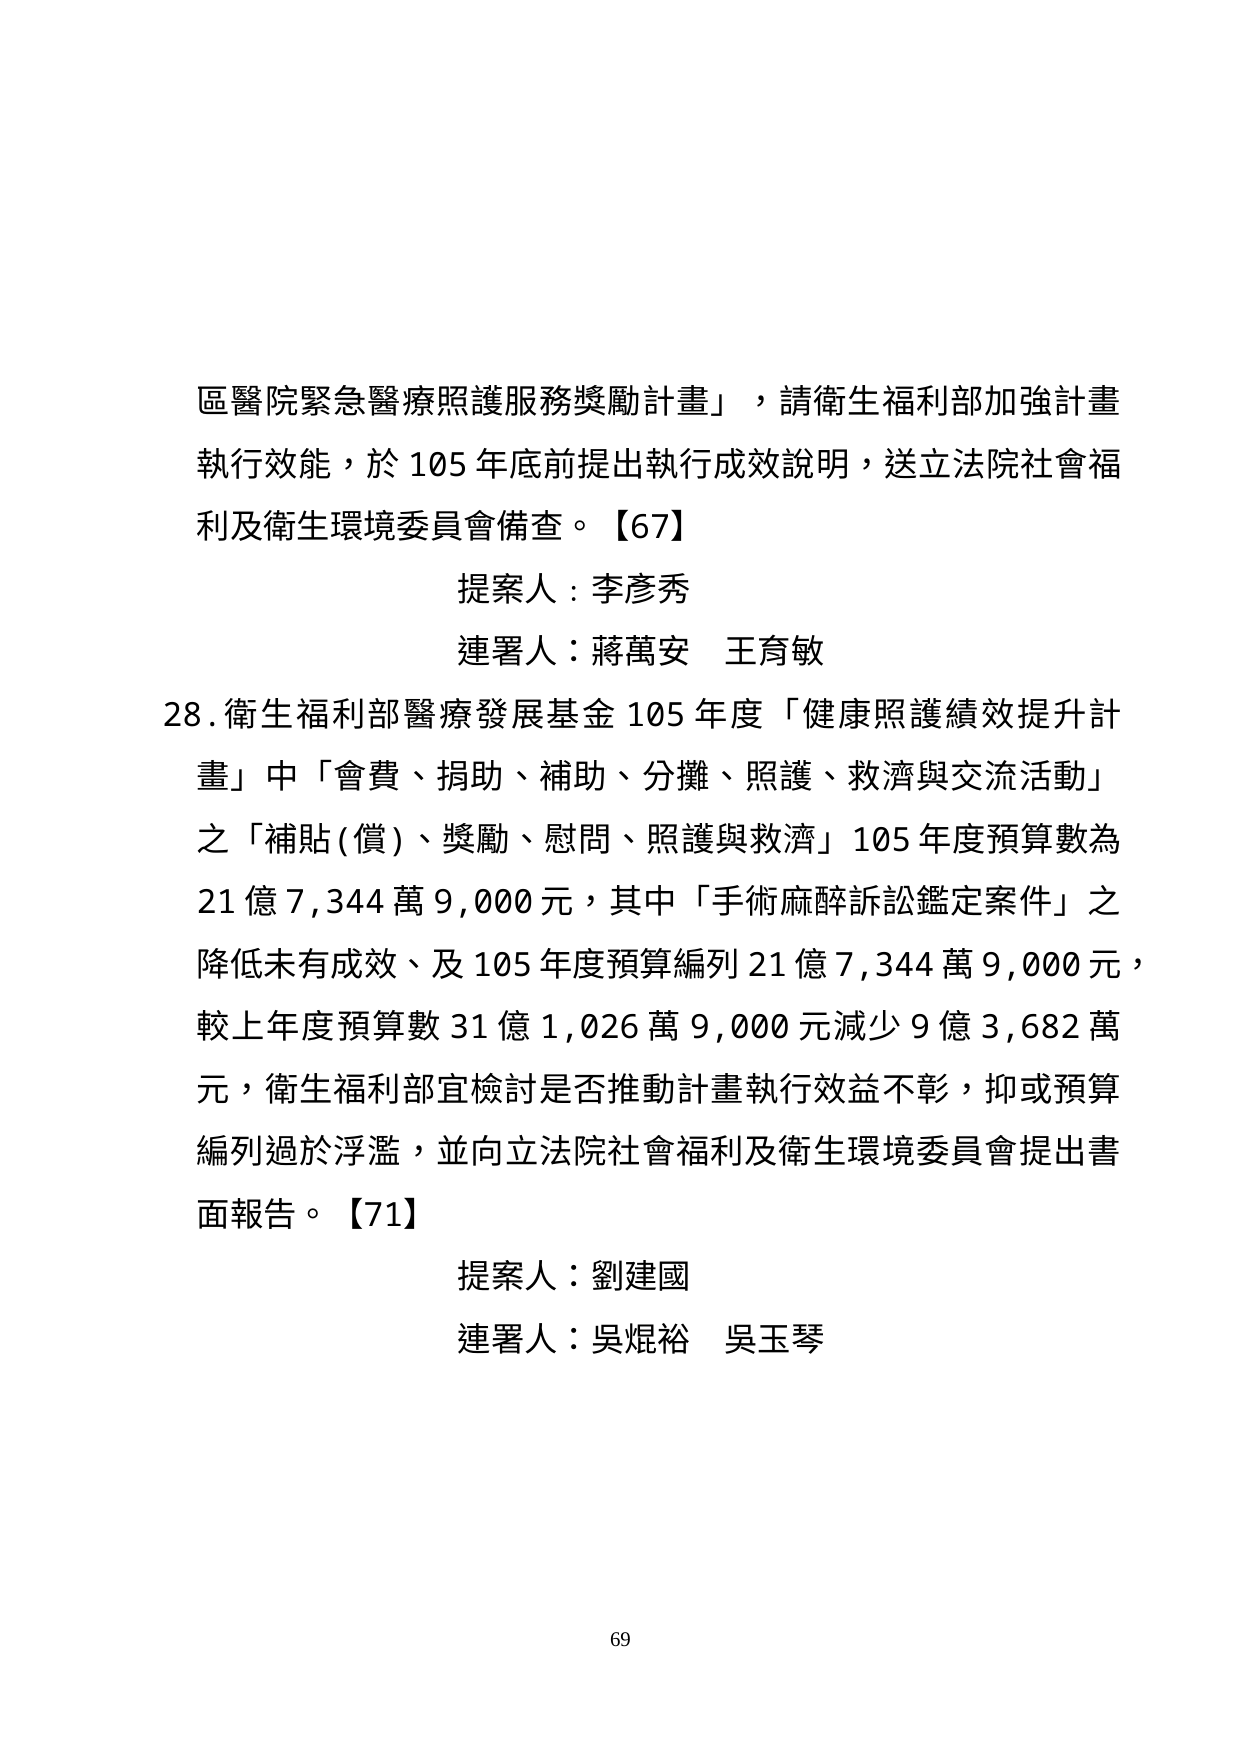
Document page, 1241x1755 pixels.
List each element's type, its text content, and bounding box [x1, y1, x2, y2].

text 28.衛生福利部醫療發展基金105年度「健康照護績效提升計畫」中「會費、捐助、補助、分攤、照護、救濟與交流活動」之「補貼(償)、獎勵、慰問、照護與救濟」105年度預算數為21億7,344萬9,000元，其中「手術麻醉訴訟鑑定案件」之降低未有成效、及105年度預算編列21億7,344萬9,000元，較上年度預算數31億1,026萬9,000元減少9億3,682萬元，衛生福利部宜檢討是否推動計畫執行效益不彰，抑或預算編列過於浮濫，並向立法院社會福利及衛生環境委員會提出書面報告。【71】 [162, 670, 1122, 1233]
text 連署人：蔣萬安 王育敏 [236, 608, 1122, 670]
text 提案人﹕李彥秀 [236, 545, 1122, 608]
text 區醫院緊急醫療照護服務獎勵計畫」，請衛生福利部加強計畫執行效能，於105年底前提出執行成效說明，送立法院社會福利及衛生環境委員會備查。【67】 [162, 358, 1122, 545]
text 提案人：劉建國 [236, 1233, 1122, 1295]
text 連署人：吳焜裕 吳玉琴 [236, 1295, 1122, 1358]
